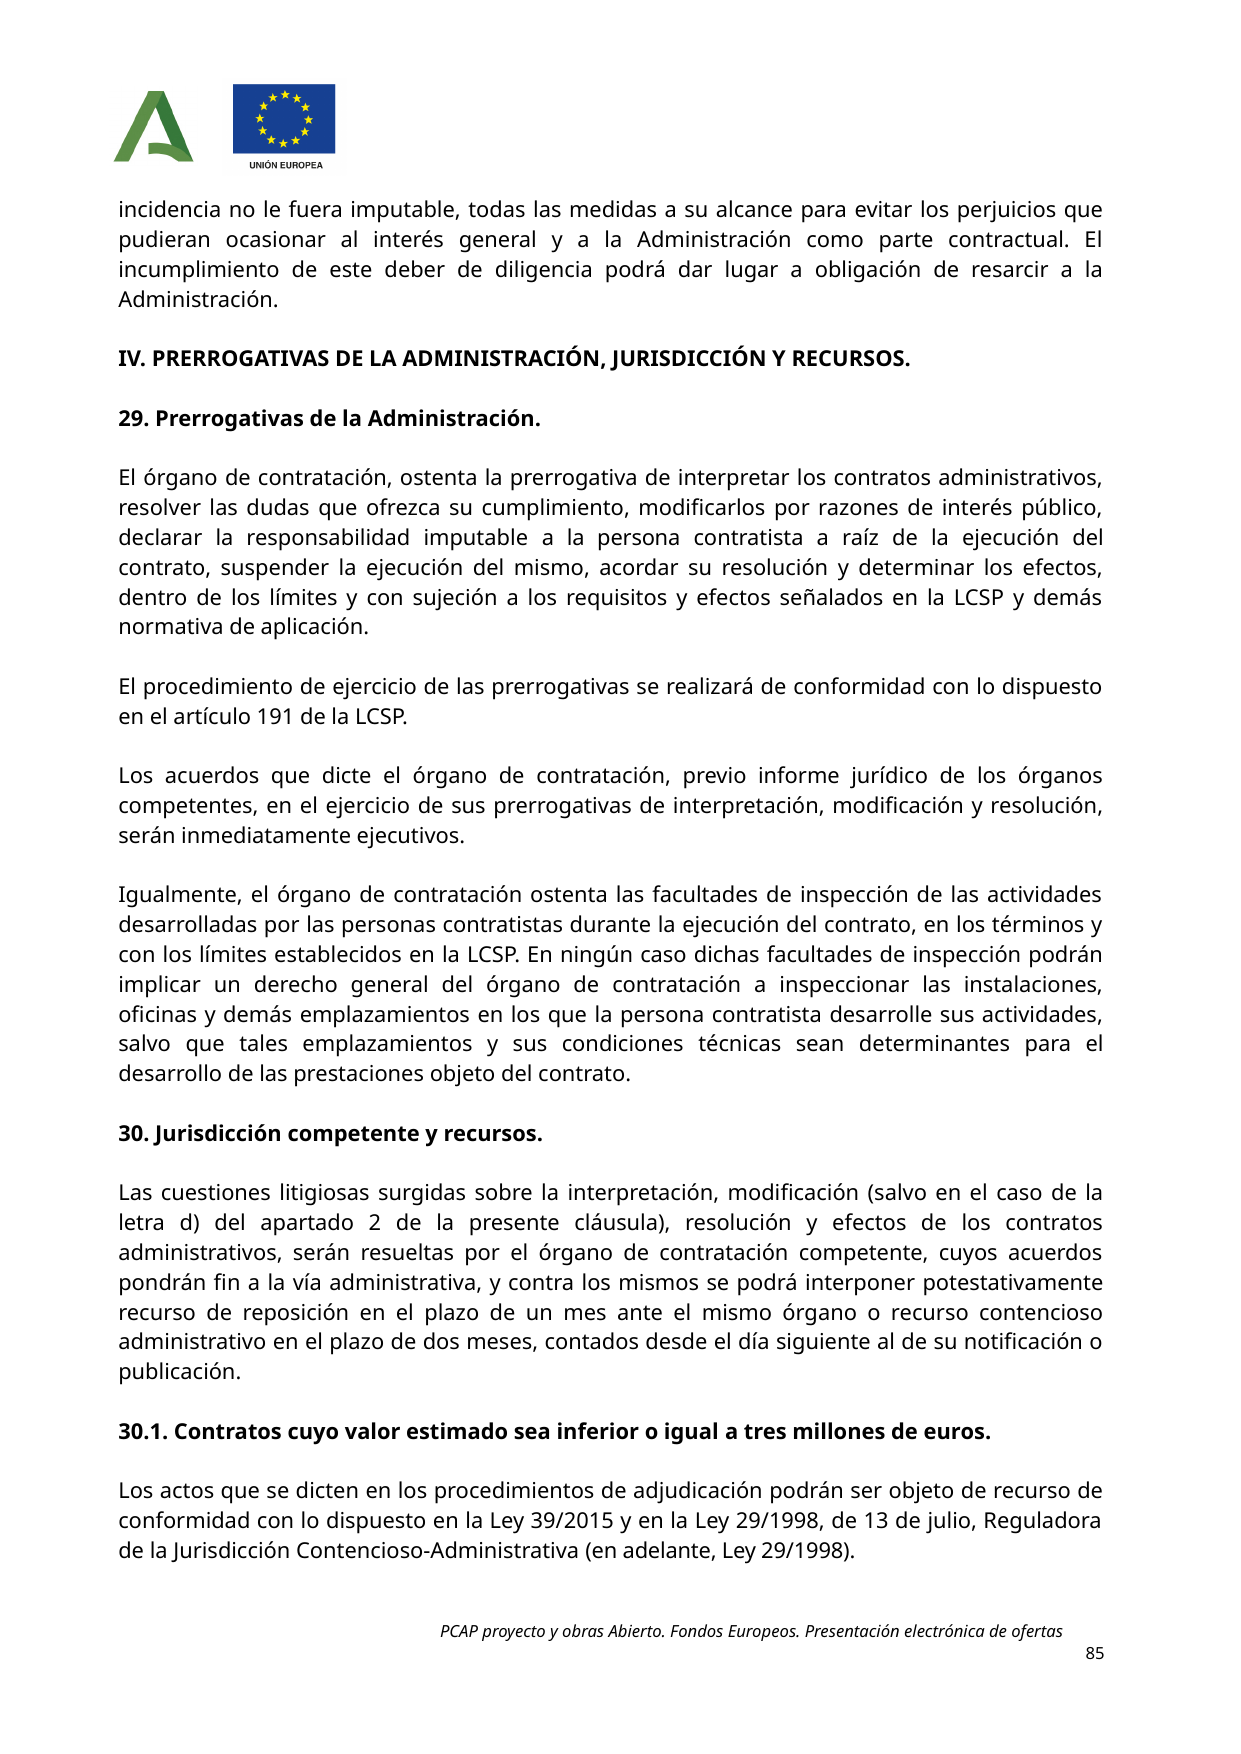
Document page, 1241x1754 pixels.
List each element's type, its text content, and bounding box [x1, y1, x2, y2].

picture [221, 78, 347, 176]
text Igualmente, el órgano de contratación ostenta las facultades de inspección de las actividades desarrolladas por las personas contratistas durante la ejecución del contrato, en los términos y con los límites establecidos en la LCSP. En ningún caso dichas facultades de inspección podrán implicar un derecho general del órgano de contratación a inspeccionar las instalaciones, oficinas y demás emplazamientos en los que la persona contratista desarrolle sus actividades, salvo que tales emplazamientos y sus condiciones técnicas sean determinantes para el desarrollo de las prestaciones objeto del contrato. [118, 879, 1104, 1088]
text Las cuestiones litigiosas surgidas sobre la interpretación, modificación (salvo en el caso de la letra d) del apartado 2 de la presente cláusula), resolución y efectos de los contratos administrativos, serán resueltas por el órgano de contratación competente, cuyos acuerdos pondrán fin a la vía administrativa, y contra los mismos se podrá interponer potestativamente recurso de reposición en el plazo de un mes ante el mismo órgano o recurso contencioso administrativo en el plazo de dos meses, contados desde el día siguiente al de su notificación o publicación. [118, 1177, 1104, 1386]
text IV. PRERROGATIVAS DE LA ADMINISTRACIÓN, JURISDICCIÓN Y RECURSOS. [118, 343, 1104, 373]
picture [109, 86, 198, 166]
text incidencia no le fuera imputable, todas las medidas a su alcance para evitar los perjuicios que pudieran ocasionar al interés general y a la Administración como parte contractual. El incumplimiento de este deber de diligencia podrá dar lugar a obligación de resarcir a la Administración. [118, 194, 1104, 313]
text 30.1. Contratos cuyo valor estimado sea inferior o igual a tres millones de euros. [118, 1416, 1104, 1446]
text El procedimiento de ejercicio de las prerrogativas se realizará de conformidad con lo dispuesto en el artículo 191 de la LCSP. [118, 671, 1104, 731]
text El órgano de contratación, ostenta la prerrogativa de interpretar los contratos administrativos, resolver las dudas que ofrezca su cumplimiento, modificarlos por razones de interés público, declarar la responsabilidad imputable a la persona contratista a raíz de la ejecución del contrato, suspender la ejecución del mismo, acordar su resolución y determinar los efectos, dentro de los límites y con sujeción a los requisitos y efectos señalados en la LCSP y demás normativa de aplicación. [118, 462, 1104, 641]
text Los actos que se dicten en los procedimientos de adjudicación podrán ser objeto de recurso de conformidad con lo dispuesto en la Ley 39/2015 y en la Ley 29/1998, de 13 de julio, Reguladora de la Jurisdicción Contencioso-Administrativa (en adelante, Ley 29/1998). [118, 1475, 1104, 1565]
text 29. Prerrogativas de la Administración. [118, 403, 1104, 433]
text 30. Jurisdicción competente y recursos. [118, 1118, 1104, 1148]
text Los acuerdos que dicte el órgano de contratación, previo informe jurídico de los órganos competentes, en el ejercicio de sus prerrogativas de interpretación, modificación y resolución, serán inmediatamente ejecutivos. [118, 760, 1104, 850]
